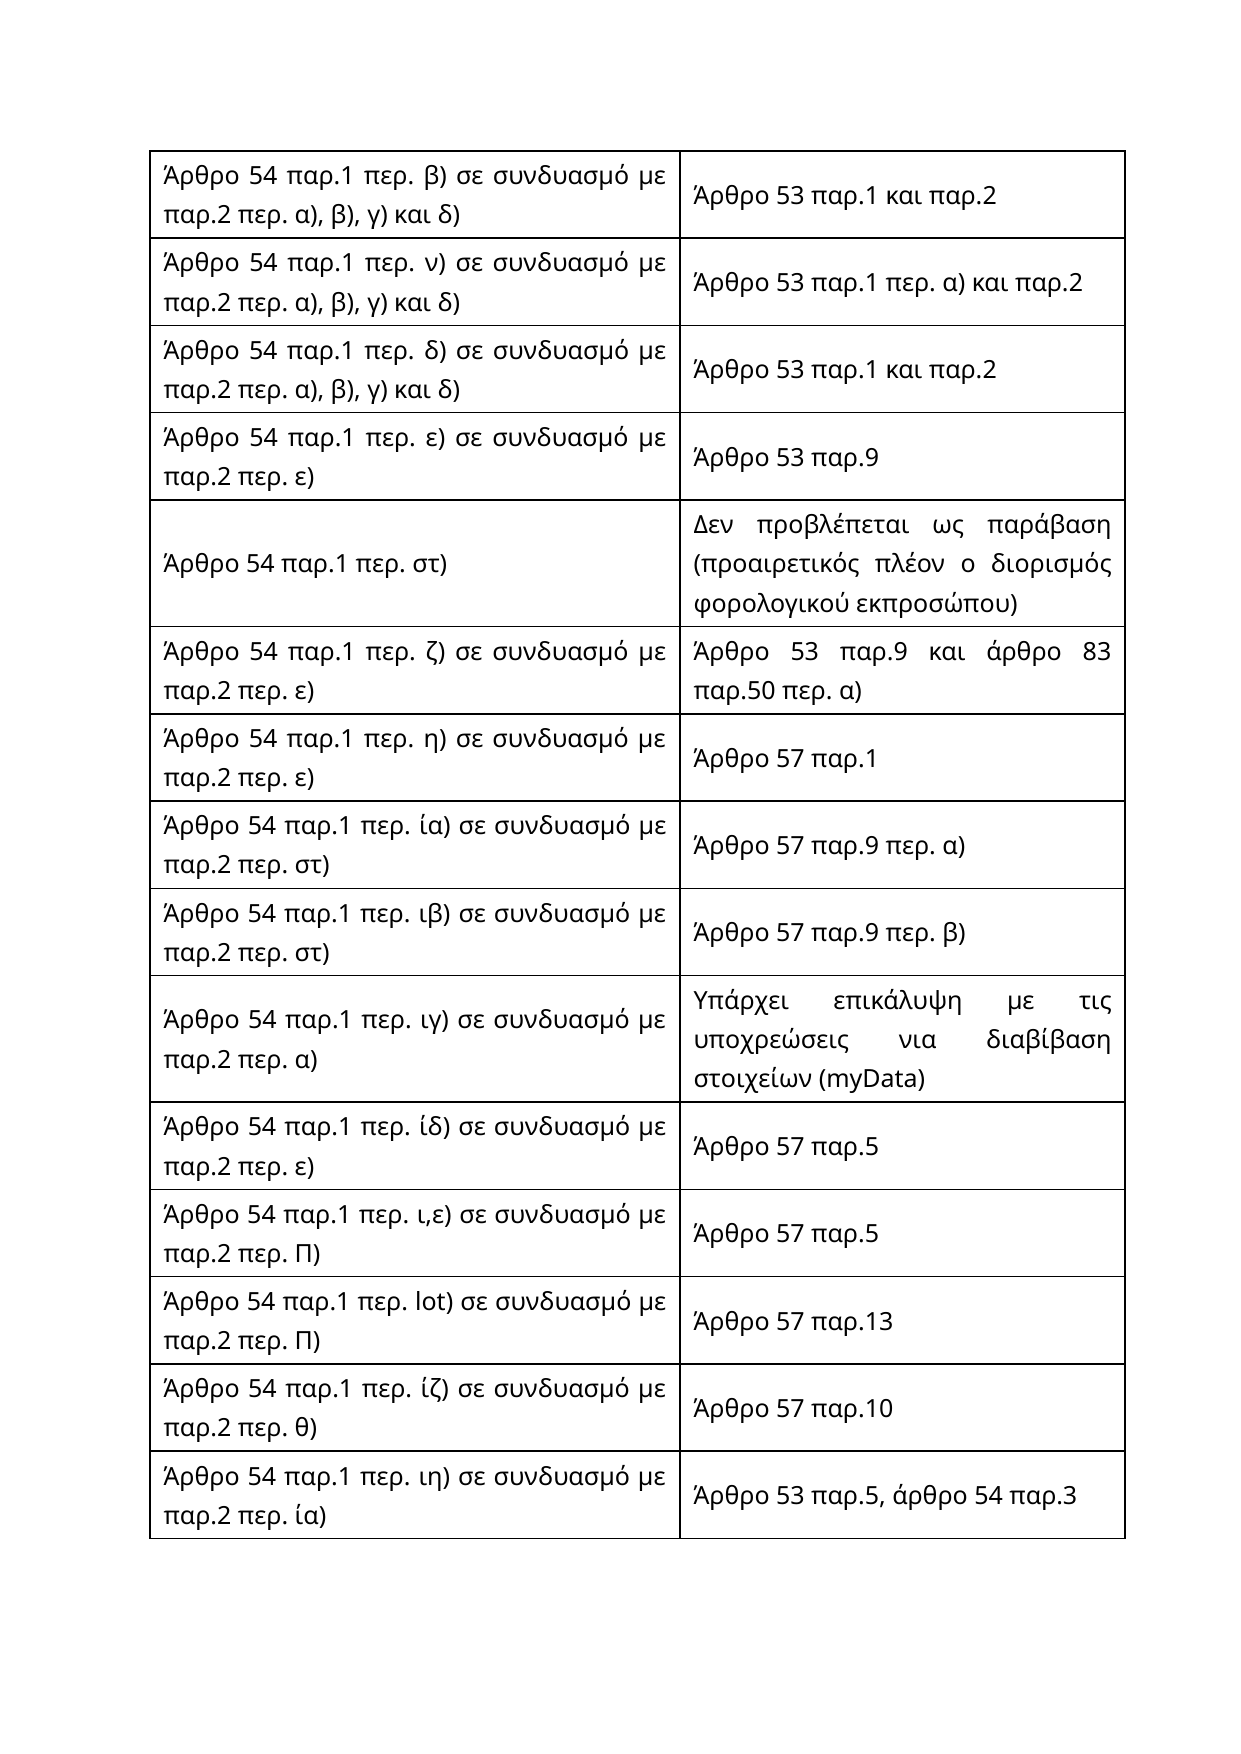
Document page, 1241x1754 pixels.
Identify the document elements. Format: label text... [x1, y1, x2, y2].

table_cell Άρθρο 57 παρ.9 περ. β) [681, 889, 1124, 975]
table_cell Άρθρο 53 παρ.9 [681, 413, 1124, 499]
table_cell Άρθρο 53 παρ.1 και παρ.2 [681, 152, 1124, 237]
table_cell Άρθρο 57 παρ.5 [681, 1190, 1124, 1276]
table_cell Άρθρο 53 παρ.9 και άρθρο 83 παρ.50 περ. α) [681, 627, 1124, 713]
table_cell Άρθρο 54 παρ.1 περ. lot) σε συνδυασμό με παρ.2 περ. Π) [151, 1277, 679, 1363]
table_cell Άρθρο 54 παρ.1 περ. ιβ) σε συνδυασμό με παρ.2 περ. στ) [151, 889, 679, 975]
table_cell Υπάρχει επικάλυψη με τις υποχρεώσεις νια διαβίβαση στοιχείων (myData) [681, 976, 1124, 1101]
table_cell Άρθρο 54 παρ.1 περ. στ) [151, 501, 679, 626]
table_cell Άρθρο 54 παρ.1 περ. ίζ) σε συνδυασμό με παρ.2 περ. θ) [151, 1365, 679, 1450]
table_cell Δεν προβλέπεται ως παράβαση (προαιρετικός πλέον ο διορισμός φορολογικού εκπροσώπου) [681, 501, 1124, 626]
table_cell Άρθρο 57 παρ.1 [681, 715, 1124, 800]
table_cell Άρθρο 54 παρ.1 περ. ε) σε συνδυασμό με παρ.2 περ. ε) [151, 413, 679, 499]
table_cell Άρθρο 57 παρ.5 [681, 1103, 1124, 1188]
table_cell Άρθρο 54 παρ.1 περ. ιη) σε συνδυασμό με παρ.2 περ. ία) [151, 1452, 679, 1538]
table_cell Άρθρο 53 παρ.1 περ. α) και παρ.2 [681, 239, 1124, 324]
table_cell Άρθρο 54 παρ.1 περ. δ) σε συνδυασμό με παρ.2 περ. α), β), γ) και δ) [151, 326, 679, 412]
table_cell Άρθρο 54 παρ.1 περ. ν) σε συνδυασμό με παρ.2 περ. α), β), γ) και δ) [151, 239, 679, 324]
table_cell Άρθρο 53 παρ.1 και παρ.2 [681, 326, 1124, 412]
table_cell Άρθρο 54 παρ.1 περ. ιγ) σε συνδυασμό με παρ.2 περ. α) [151, 976, 679, 1101]
table_cell Άρθρο 54 παρ.1 περ. β) σε συνδυασμό με παρ.2 περ. α), β), γ) και δ) [151, 152, 679, 237]
table_cell Άρθρο 54 παρ.1 περ. ζ) σε συνδυασμό με παρ.2 περ. ε) [151, 627, 679, 713]
table_cell Άρθρο 57 παρ.10 [681, 1365, 1124, 1450]
table_cell Άρθρο 54 παρ.1 περ. ία) σε συνδυασμό με παρ.2 περ. στ) [151, 802, 679, 887]
table_cell Άρθρο 53 παρ.5, άρθρο 54 παρ.3 [681, 1452, 1124, 1538]
table_cell Άρθρο 54 παρ.1 περ. ι,ε) σε συνδυασμό με παρ.2 περ. Π) [151, 1190, 679, 1276]
table_cell Άρθρο 57 παρ.13 [681, 1277, 1124, 1363]
table_cell Άρθρο 54 παρ.1 περ. ίδ) σε συνδυασμό με παρ.2 περ. ε) [151, 1103, 679, 1188]
table_cell Άρθρο 54 παρ.1 περ. η) σε συνδυασμό με παρ.2 περ. ε) [151, 715, 679, 800]
table_cell Άρθρο 57 παρ.9 περ. α) [681, 802, 1124, 887]
